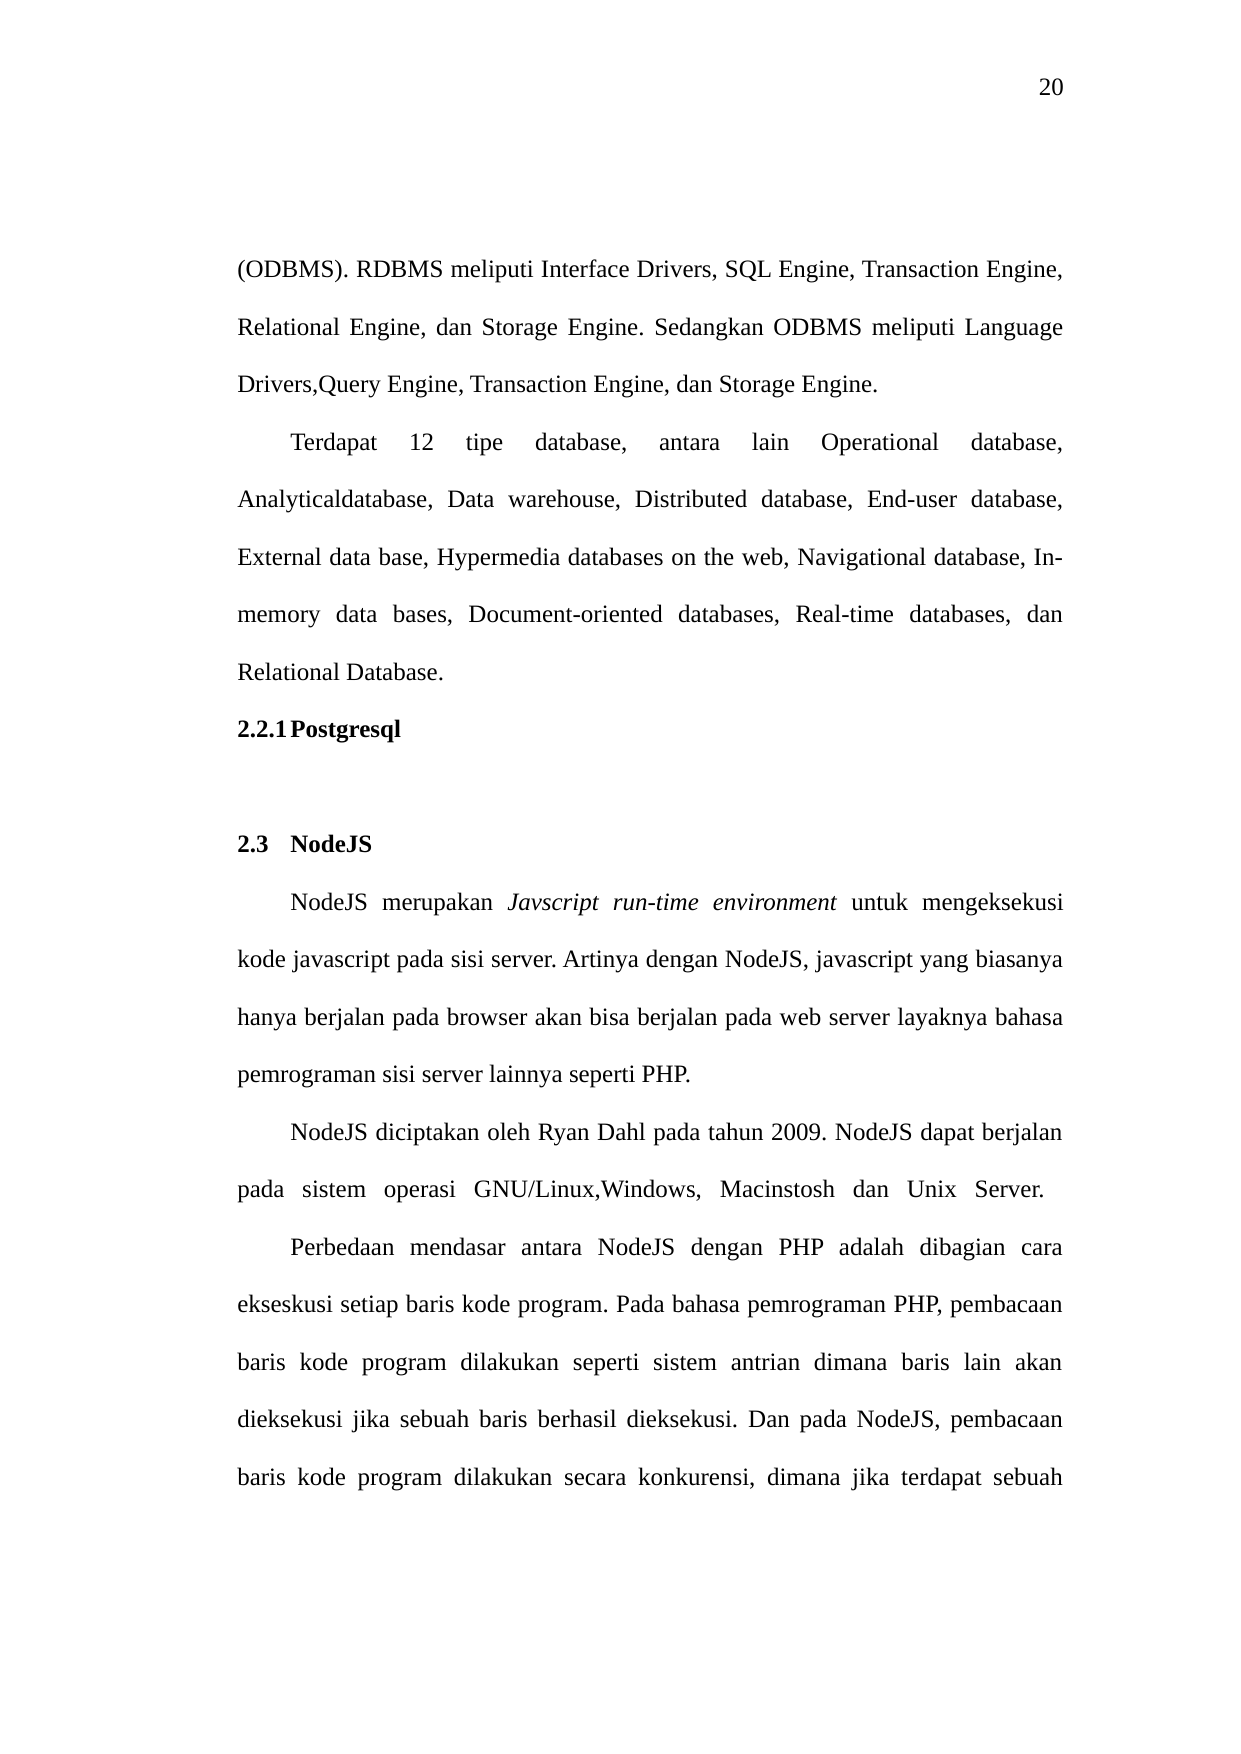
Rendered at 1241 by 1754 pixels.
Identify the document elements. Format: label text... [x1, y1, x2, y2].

subtitle 2.2.1 Postgresql [237, 714, 1063, 743]
text NodeJS diciptakan oleh Ryan Dahl pada tahun 2009. NodeJS dapat berjalan pada sistem operasi GNU/Linux,Windows, Macinstosh dan Unix Server. Perbedaan mendasar antara NodeJS dengan PHP adalah dibagian cara ekseskusi setiap baris kode program. Pada bahasa pemrograman PHP, pembacaan baris kode program dilakukan seperti sistem antrian dimana baris lain akan dieksekusi jika sebuah baris berhasil dieksekusi. Dan pada NodeJS, pembacaan baris kode program dilakukan secara konkurensi, dimana jika terdapat sebuah [237, 1117, 1063, 1491]
text NodeJS merupakan Javscript run-time environment untuk mengeksekusi kode javascript pada sisi server. Artinya dengan NodeJS, javascript yang biasanya hanya berjalan pada browser akan bisa berjalan pada web server layaknya bahasa pemrograman sisi server lainnya seperti PHP. [237, 887, 1063, 1088]
text (ODBMS). RDBMS meliputi Interface Drivers, SQL Engine, Transaction Engine, Relational Engine, dan Storage Engine. Sedangkan ODBMS meliputi Language Drivers,Query Engine, Transaction Engine, dan Storage Engine. [237, 254, 1063, 398]
text Terdapat 12 tipe database, antara lain Operational database, Analyticaldatabase, Data warehouse, Distributed database, End-user database, External data base, Hypermedia databases on the web, Navigational database, In-memory data bases, Document-oriented databases, Real-time databases, dan Relational Database. [237, 427, 1063, 686]
subtitle 2.3 NodeJS [237, 829, 1063, 858]
